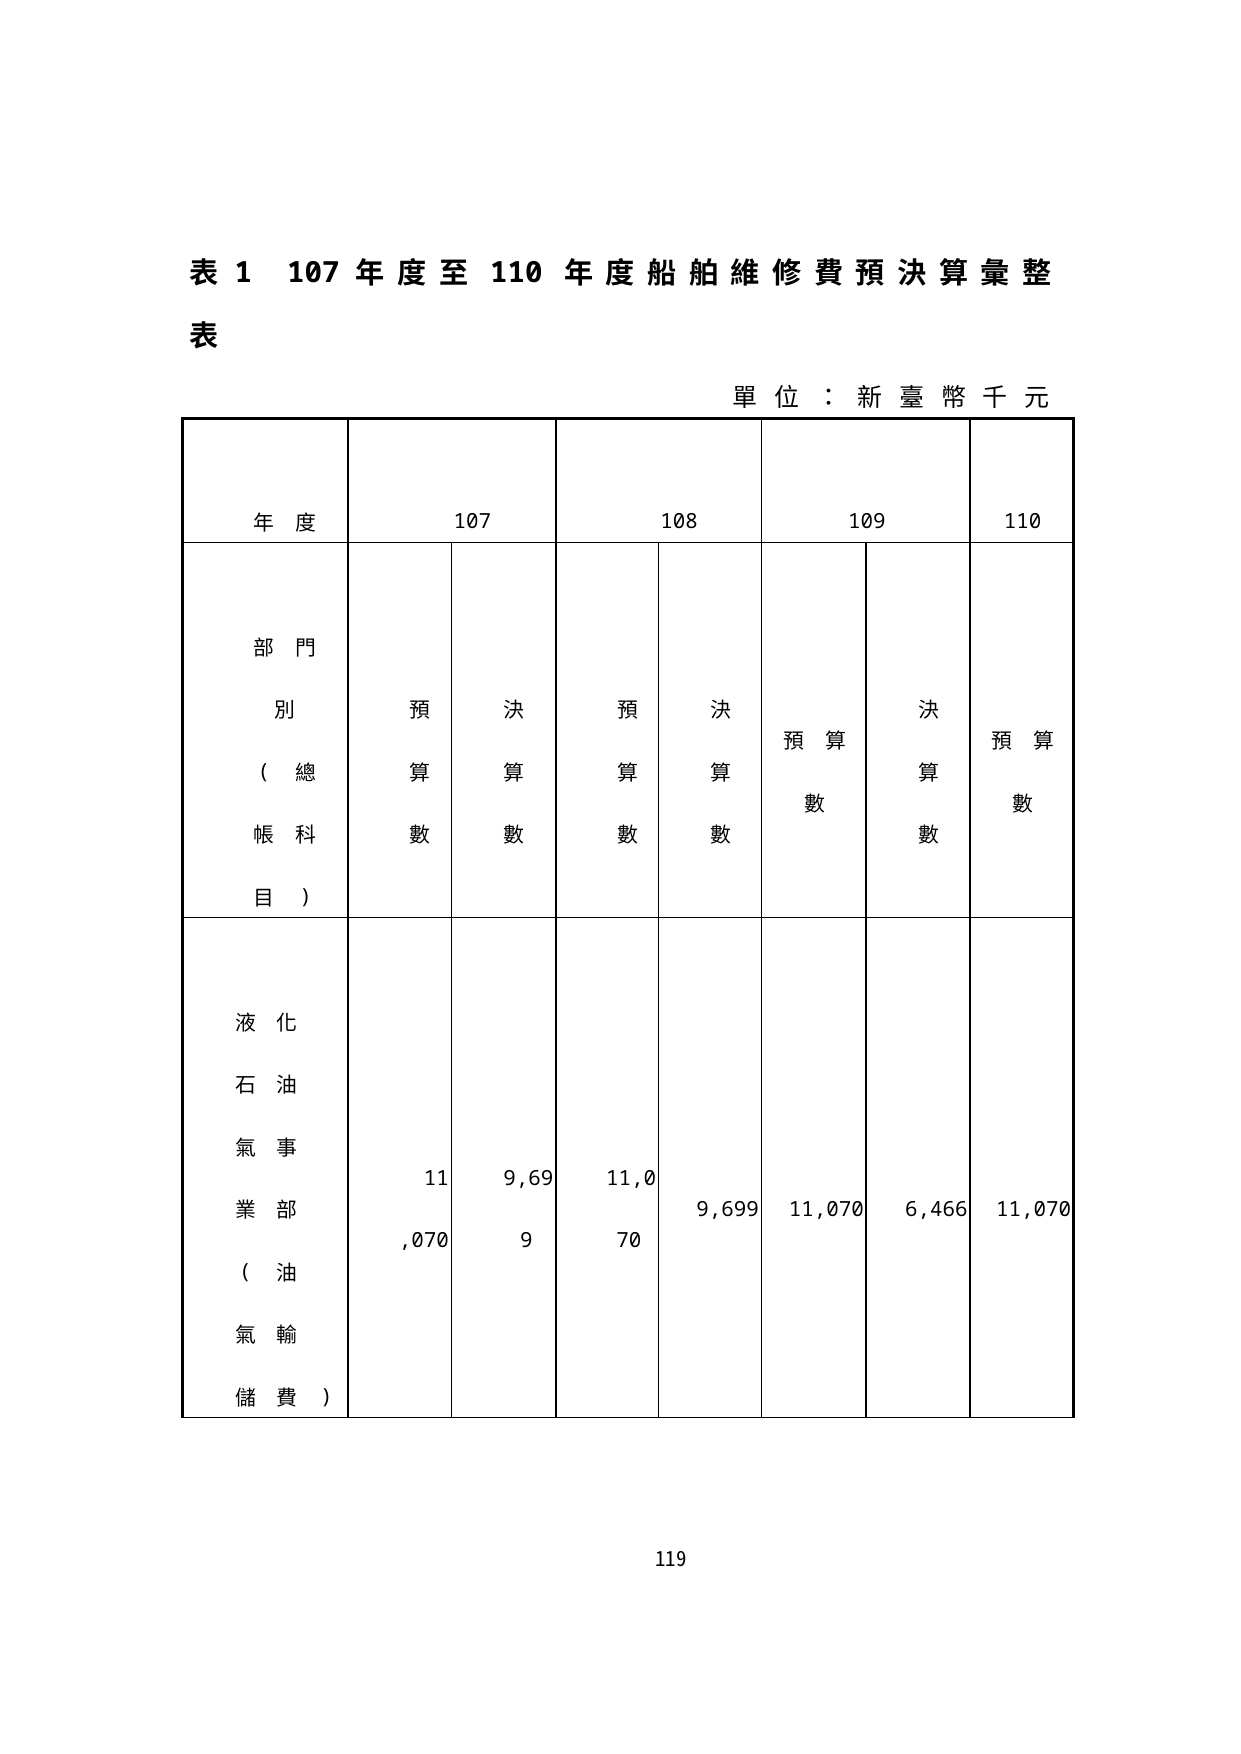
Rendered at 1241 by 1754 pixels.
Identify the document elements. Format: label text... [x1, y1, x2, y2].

table_header 年度 [184, 420, 347, 542]
table_cell 11,070 [971, 918, 1072, 1417]
table_cell 預算數 [349, 543, 451, 917]
table_header 109 [762, 420, 969, 542]
table_cell 9,699 [452, 918, 555, 1417]
table_cell 11,070 [762, 918, 865, 1417]
table_header 110 [971, 420, 1072, 542]
table_header 107 [349, 420, 555, 542]
table_cell 決算數 [452, 543, 555, 917]
table_header 108 [557, 420, 761, 542]
text 單位：新臺幣千元 [242, 354, 1058, 417]
table_cell 11,070 [349, 918, 451, 1417]
table_cell 決算數 [867, 543, 969, 917]
table_cell 預算數 [557, 543, 658, 917]
table_cell 液化石油氣事業部(油氣輸儲費) [184, 918, 347, 1417]
table_cell 預算數 [971, 543, 1072, 917]
table_cell 9,699 [659, 918, 761, 1417]
table_cell 6,466 [867, 918, 969, 1417]
text 表1 107年度至110年度船舶維修費預決算彙整表 [183, 229, 1058, 354]
table_cell 11,070 [557, 918, 658, 1417]
table_cell 部門別 (總帳科目) [184, 543, 347, 917]
table_cell 決算數 [659, 543, 761, 917]
table_cell 預算數 [762, 543, 865, 917]
